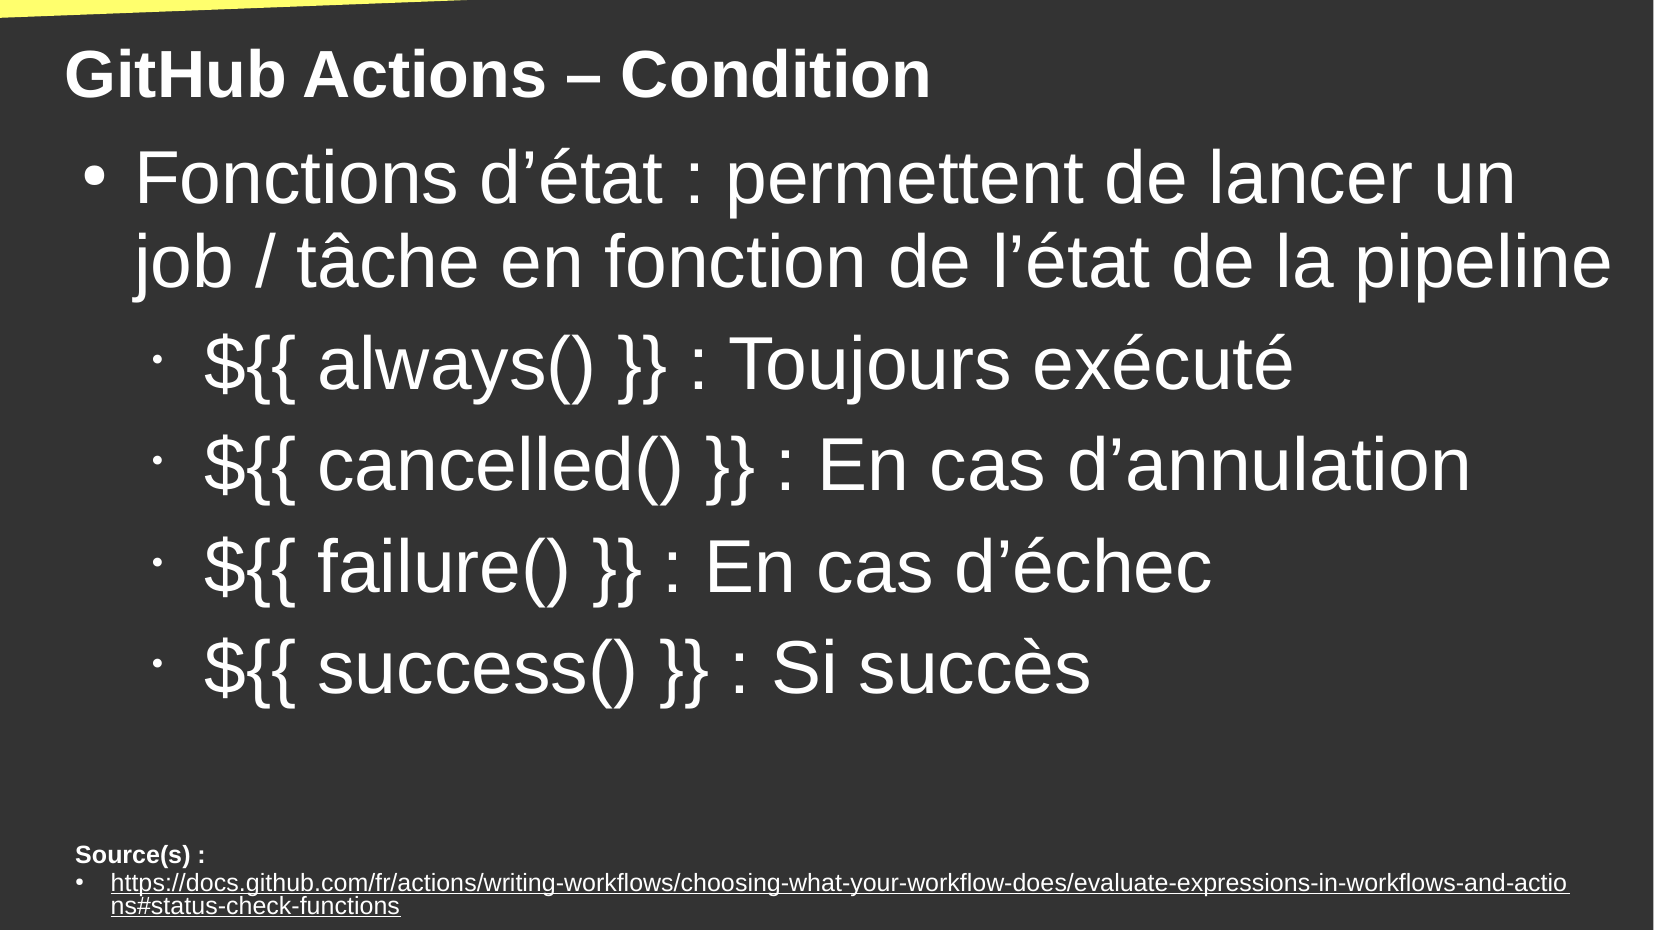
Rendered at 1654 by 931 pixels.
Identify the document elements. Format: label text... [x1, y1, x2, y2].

list Fonctions d’état : permettent de lancer un job / tâche en fonction de l’état de la pipeline ${{ always() }} : Toujours exécuté ${{ cancelled() }} : En cas d’annulation ${{ failure() }} : En cas d’échec ${{ success() }} : Si succès [63, 135, 1630, 721]
text_box [0, 0, 467, 18]
text_box Source(s) : https://docs.github.com/fr/actions/writing-workflows/choosing-what-your-workflow-does/evaluate-expressions-in-workflows-and-actions#status-check-functions [60, 795, 1595, 905]
title GitHub Actions – Condition [64, 37, 1577, 119]
